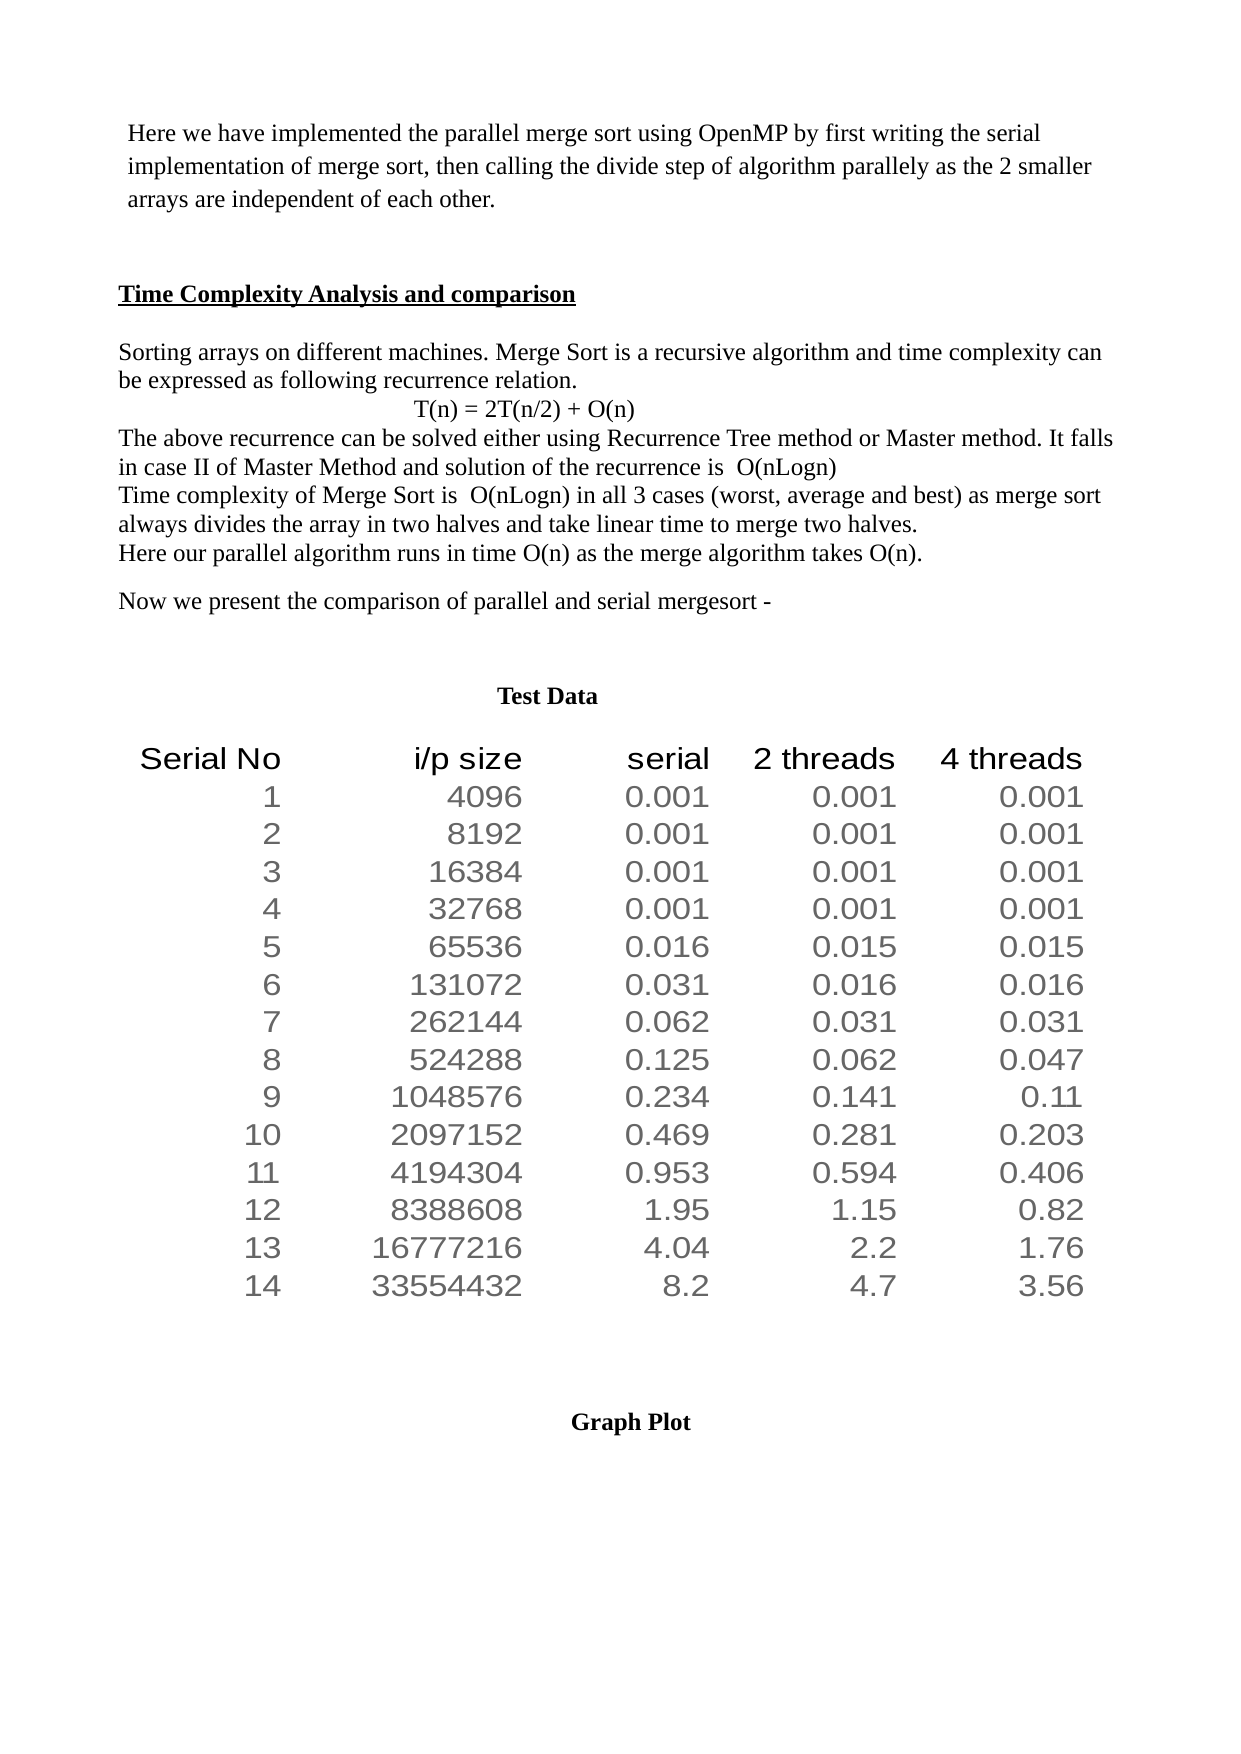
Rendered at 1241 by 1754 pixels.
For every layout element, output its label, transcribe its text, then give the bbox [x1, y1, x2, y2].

text Sorting arrays on different machines. Merge Sort is a recursive algorithm and time complexity can be expressed as following recurrence relation. T(n) = 2T(n/2) + O(n) The above recurrence can be solved either using Recurrence Tree method or Master method. It falls in case II of Master Method and solution of the recurrence is O(nLogn) Time complexity of Merge Sort is O(nLogn) in all 3 cases (worst, average and best) as merge sort always divides the array in two halves and take linear time to merge two halves. [118, 337, 1122, 538]
text Now we present the comparison of parallel and serial mergesort - [118, 586, 1122, 614]
text Here our parallel algorithm runs in time O(n) as the merge algorithm takes O(n). [118, 538, 1122, 567]
text Graph Plot [127, 1407, 1122, 1436]
text Time Complexity Analysis and comparison [118, 279, 1122, 308]
text Test Data [127, 681, 1122, 710]
text Here we have implemented the parallel merge sort using OpenMP by first writing the serial implementation of merge sort, then calling the divide step of algorithm parallely as the 2 smaller arrays are independent of each other. [127, 118, 1122, 213]
